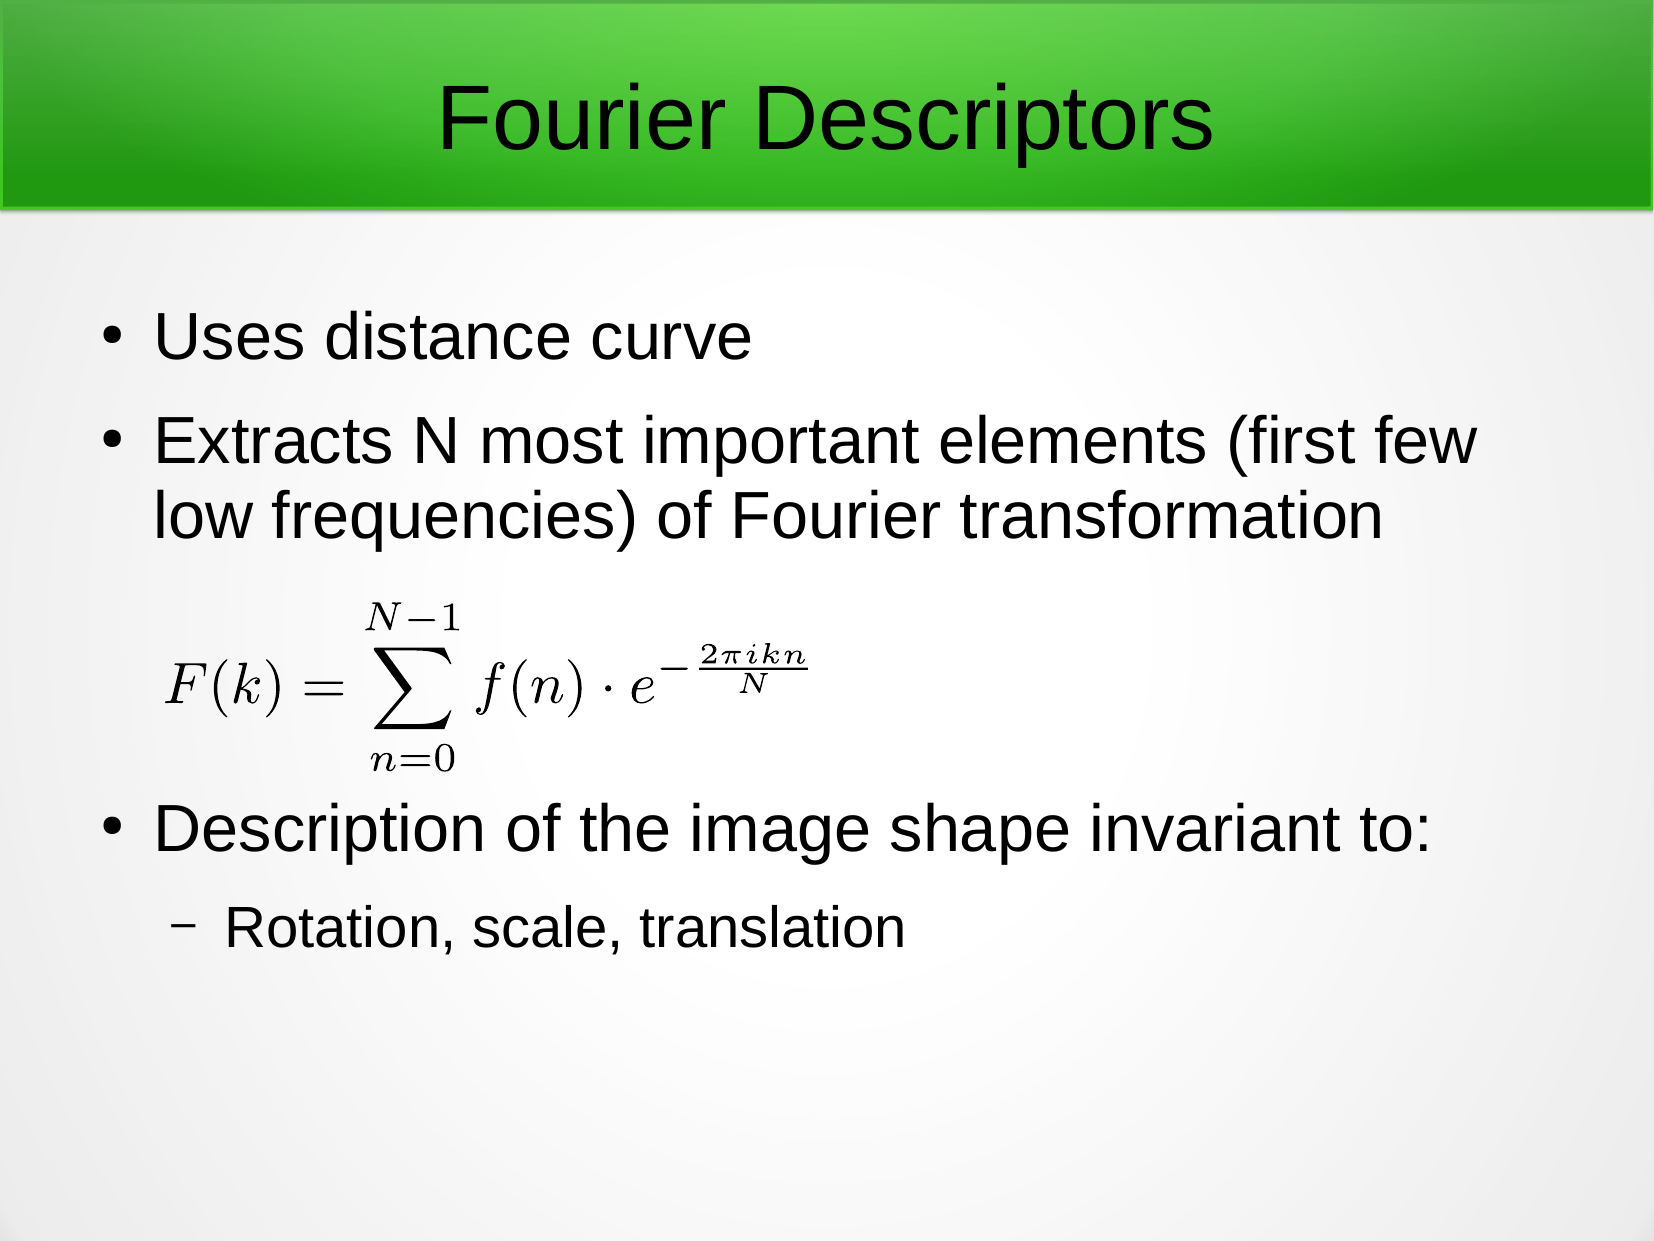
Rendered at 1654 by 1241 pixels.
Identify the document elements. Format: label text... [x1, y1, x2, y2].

list Uses distance curve Extracts N most important elements (first few low frequencies) of Fourier transformation Description of the image shape invariant to: Rotation, scale, translation [82, 299, 1571, 1019]
title Fourier Descriptors [82, 47, 1571, 189]
picture [164, 602, 808, 772]
